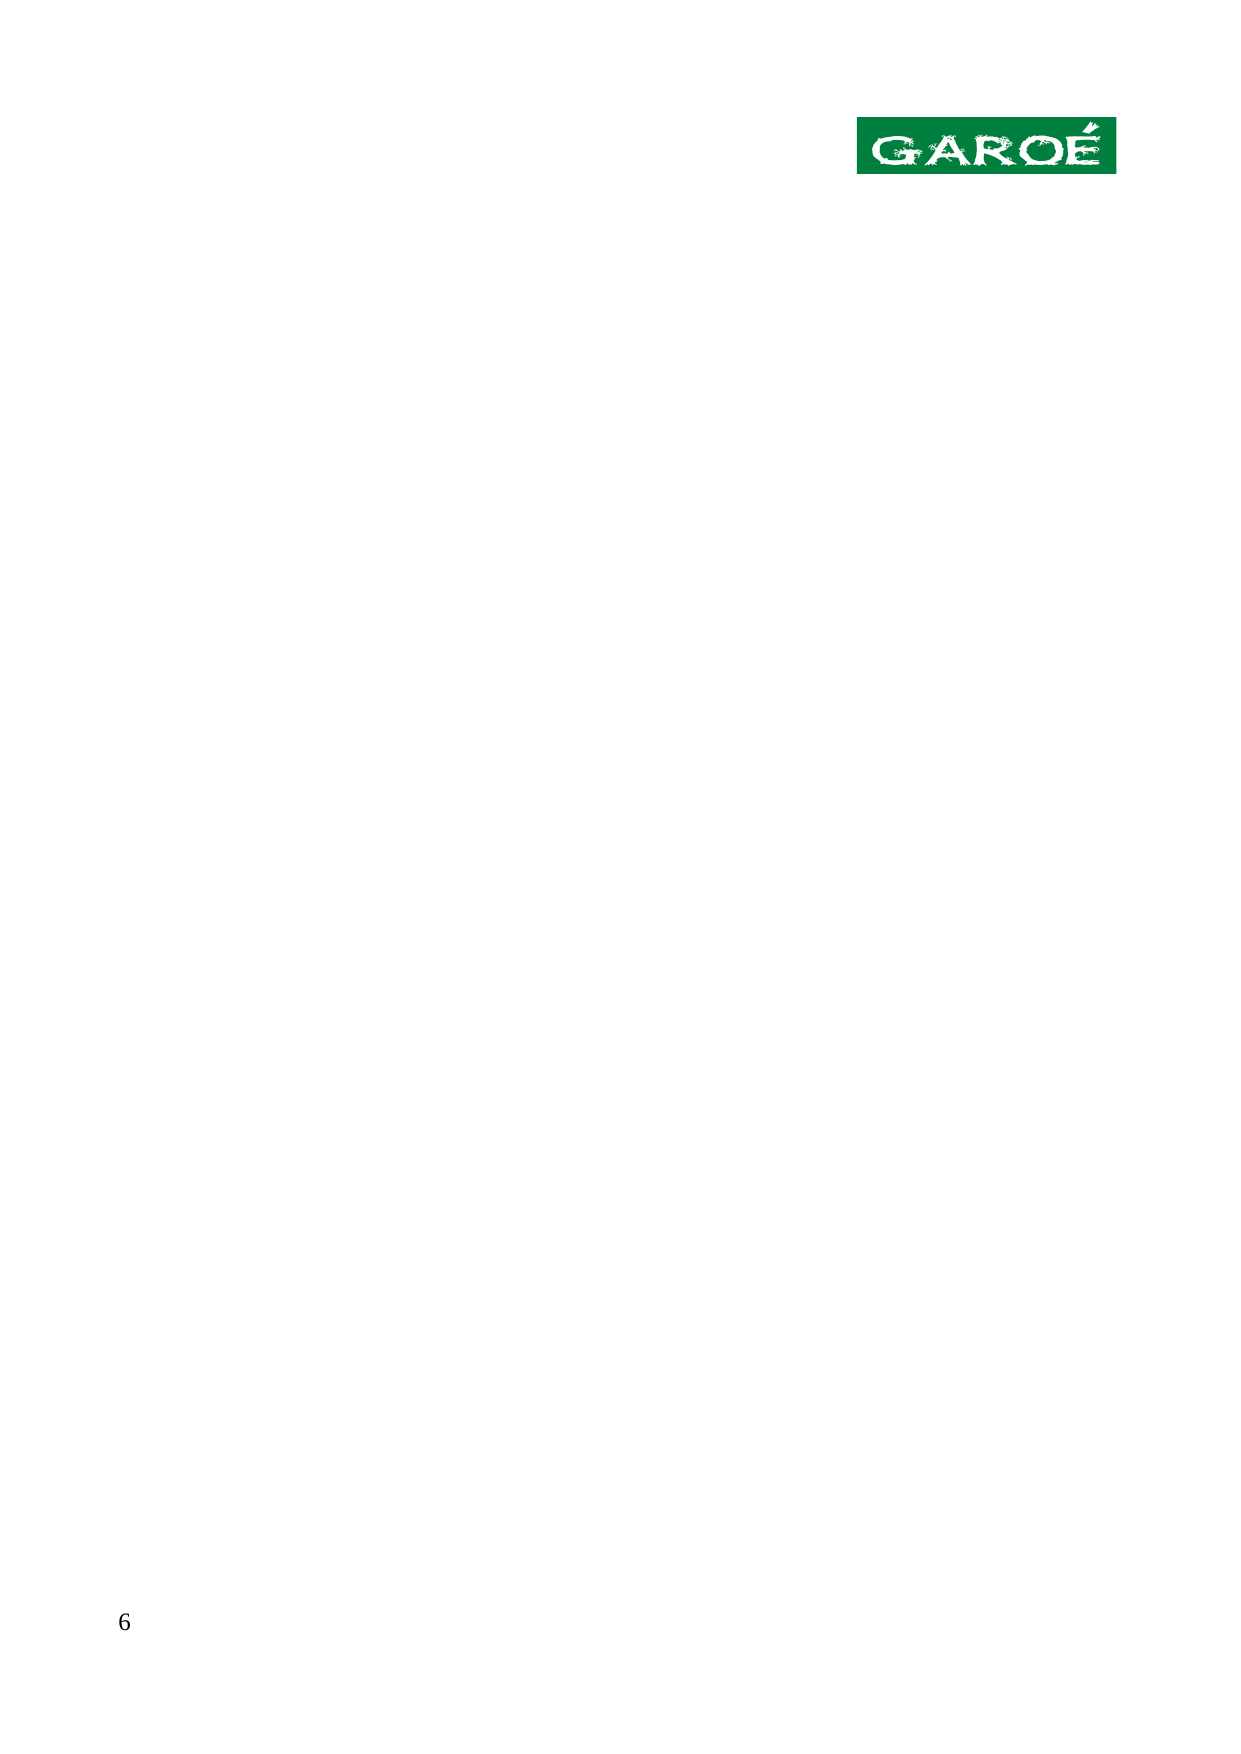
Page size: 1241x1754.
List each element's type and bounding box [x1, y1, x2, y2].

picture [856, 117, 1117, 174]
